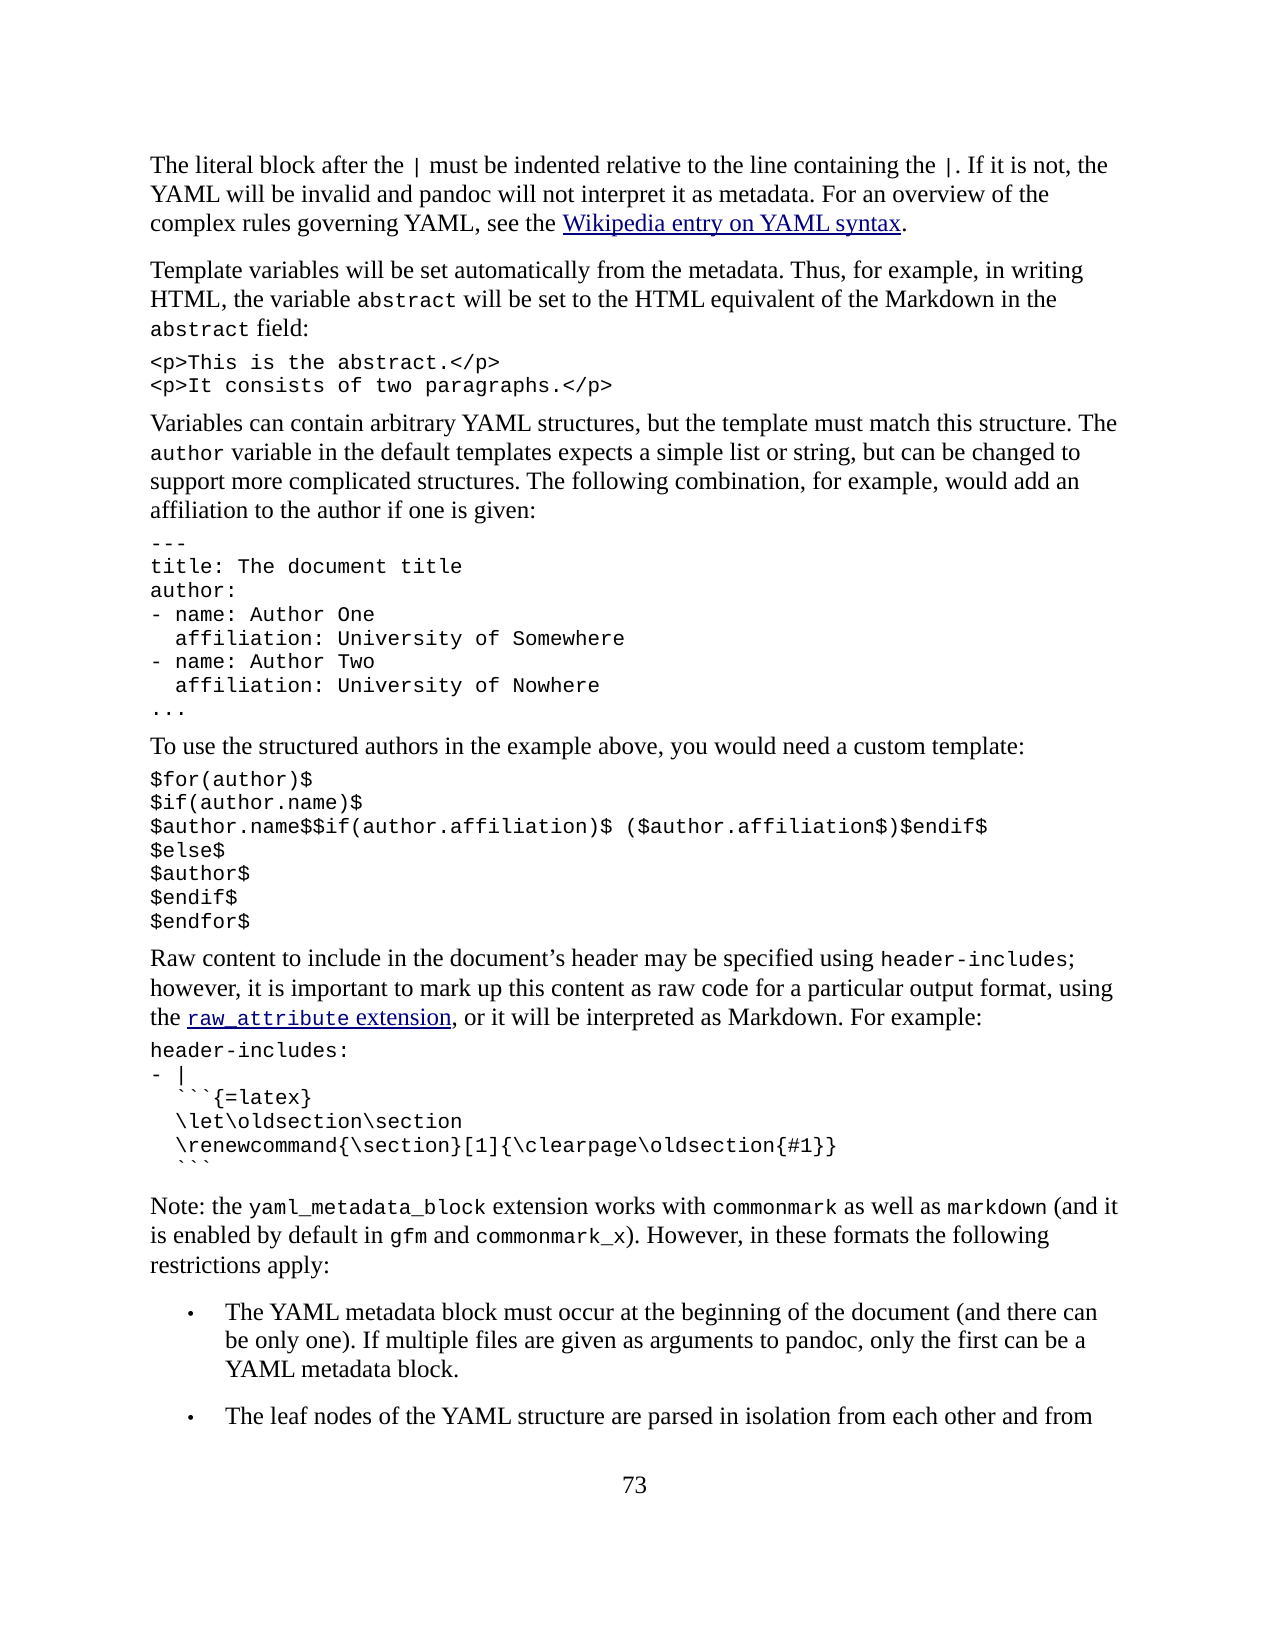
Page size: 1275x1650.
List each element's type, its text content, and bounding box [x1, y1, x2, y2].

text <p>This is the abstract.</p> [150, 352, 1125, 376]
text ```{=latex} [150, 1087, 1125, 1111]
text The literal block after the | must be indented relative to the line containing the |. If it is not, the YAML will be invalid and pandoc will not interpret it as metadata. For an overview of the complex rules governing YAML, see the Wikipedia entry on YAML syntax. [150, 150, 1125, 237]
text author: [150, 580, 1125, 604]
text --- [150, 533, 1125, 557]
list The leaf nodes of the YAML structure are parsed in isolation from each other and from [187, 1401, 1125, 1430]
text \let\oldsection\section [150, 1111, 1125, 1135]
text Note: the yaml_metadata_block extension works with commonmark as well as markdown (and it is enabled by default in gfm and commonmark_x). However, in these formats the following restrictions apply: [150, 1191, 1125, 1279]
text ... [150, 698, 1125, 722]
text Raw content to include in the document’s header may be specified using header-includes; however, it is important to mark up this content as raw code for a particular output format, using the raw_attribute extension, or it will be interpreted as Markdown. For example: [150, 943, 1125, 1031]
text - | [150, 1064, 1125, 1087]
text $endif$ [150, 887, 1125, 911]
text $if(author.name)$ [150, 792, 1125, 816]
text header-includes: [150, 1040, 1125, 1064]
text <p>It consists of two paragraphs.</p> [150, 376, 1125, 399]
text $author.name$$if(author.affiliation)$ ($author.affiliation$)$endif$ [150, 816, 1125, 840]
text \renewcommand{\section}[1]{\clearpage\oldsection{#1}} [150, 1135, 1125, 1158]
text $else$ [150, 840, 1125, 863]
text title: The document title [150, 557, 1125, 580]
text $author$ [150, 863, 1125, 887]
text Template variables will be set automatically from the metadata. Thus, for example, in writing HTML, the variable abstract will be set to the HTML equivalent of the Markdown in the abstract field: [150, 255, 1125, 343]
text - name: Author Two [150, 651, 1125, 675]
text affiliation: University of Somewhere [150, 627, 1125, 651]
text affiliation: University of Nowhere [150, 675, 1125, 698]
text $for(author)$ [150, 769, 1125, 792]
text Variables can contain arbitrary YAML structures, but the template must match this structure. The author variable in the default templates expects a simple list or string, but can be changed to support more complicated structures. The following combination, for example, would add an affiliation to the author if one is given: [150, 408, 1125, 524]
text ``` [150, 1158, 1125, 1182]
text To use the structured authors in the example above, you would need a custom template: [150, 731, 1125, 760]
text $endfor$ [150, 911, 1125, 934]
text - name: Author One [150, 604, 1125, 627]
list The YAML metadata block must occur at the beginning of the document (and there can be only one). If multiple files are given as arguments to pandoc, only the first can be a YAML metadata block. [187, 1297, 1125, 1383]
